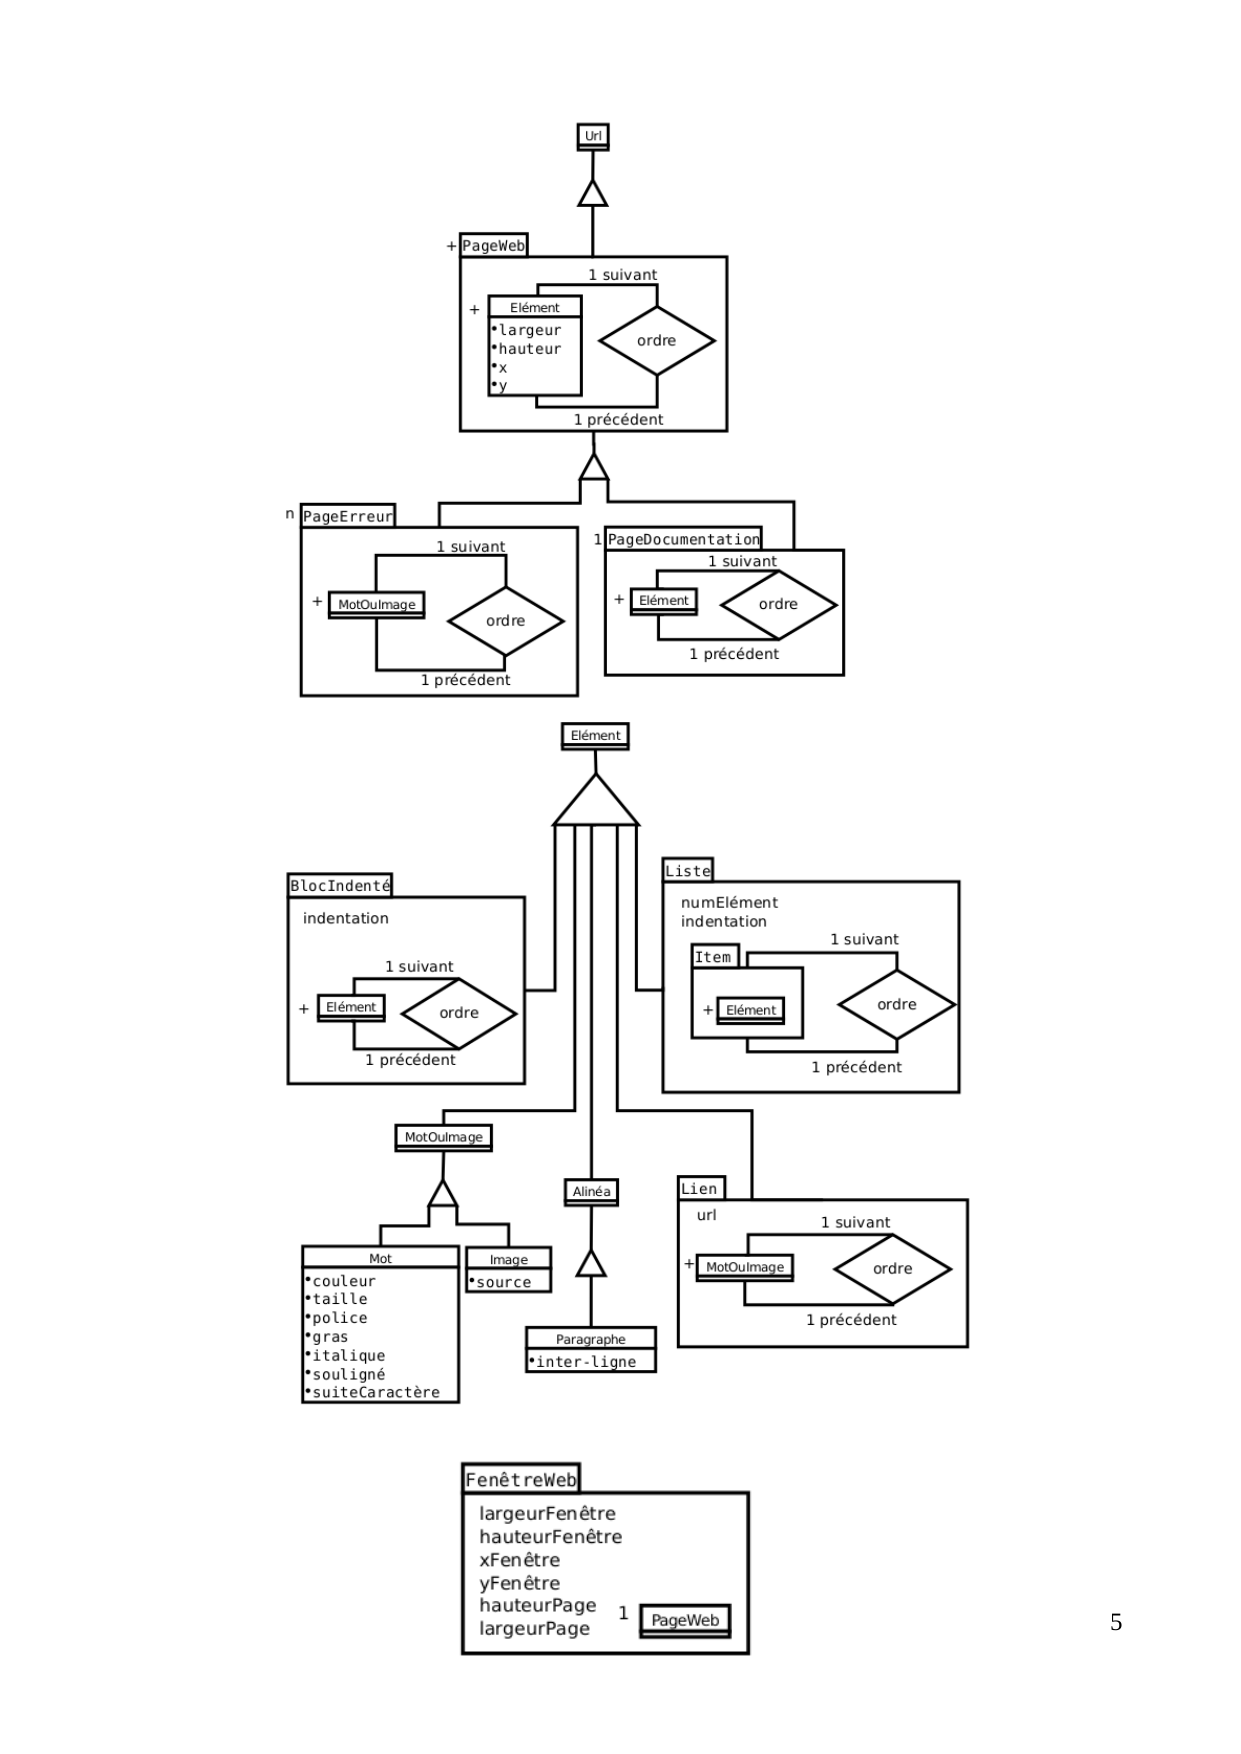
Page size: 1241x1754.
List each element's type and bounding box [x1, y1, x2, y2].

picture [452, 1449, 754, 1662]
picture [281, 720, 973, 1411]
picture [277, 107, 864, 708]
